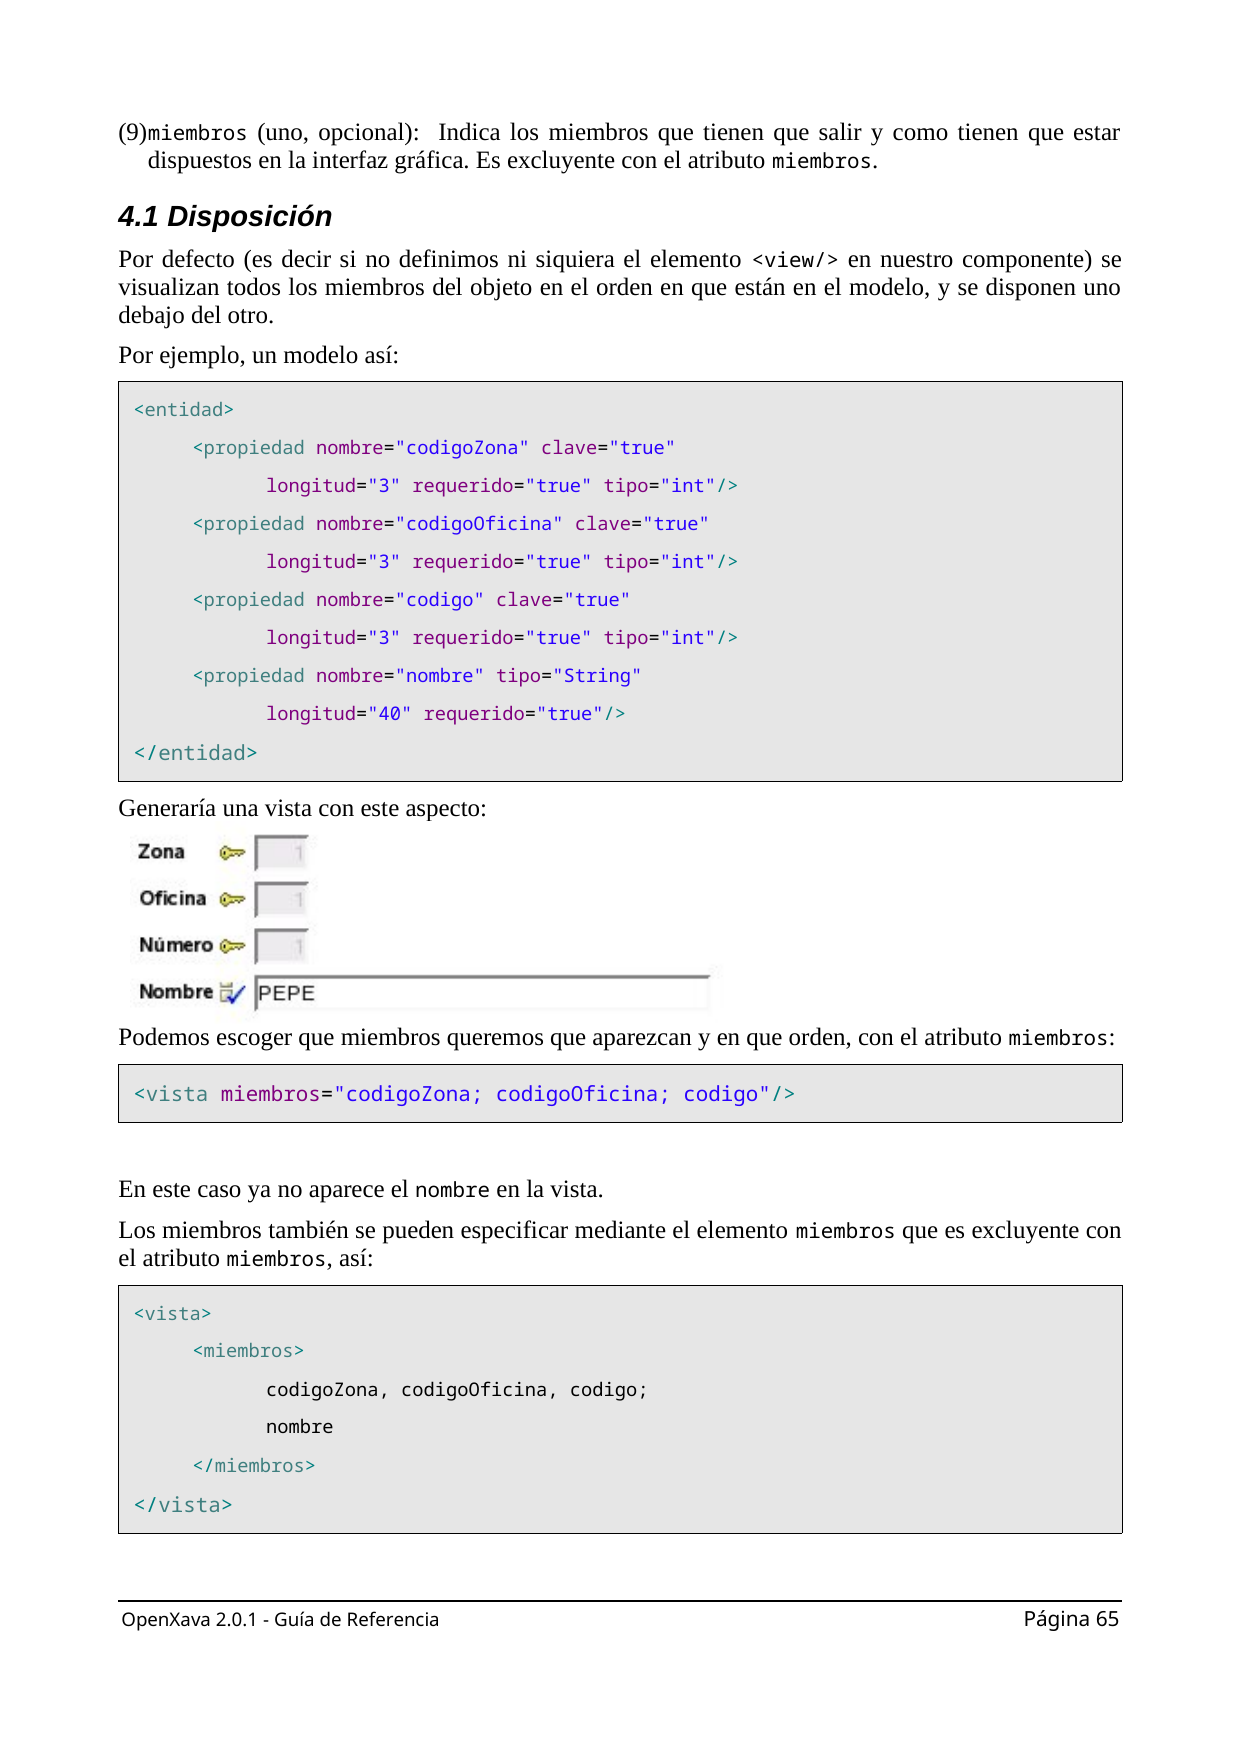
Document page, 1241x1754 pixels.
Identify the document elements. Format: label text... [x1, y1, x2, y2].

text Generaría una vista con este aspecto: [118, 794, 1122, 822]
picture [130, 821, 725, 1024]
text <propiedad nombre="codigoOficina" clave="true" [119, 495, 1122, 533]
text </vista> [119, 1475, 1122, 1533]
text longitud="3" requerido="true" tipo="int"/> [119, 533, 1122, 571]
text </miembros> [119, 1437, 1122, 1475]
text Podemos escoger que miembros queremos que aparezcan y en que orden, con el atributo miembros: [118, 834, 1122, 1052]
text nombre [119, 1399, 1122, 1437]
text <propiedad nombre="nombre" tipo="String" [119, 647, 1122, 685]
text Los miembros también se pueden especificar mediante el elemento miembros que es excluyente con el atributo miembros, así: [118, 1216, 1122, 1272]
text codigoZona, codigoOficina, codigo; [119, 1361, 1122, 1399]
text <propiedad nombre="codigo" clave="true" [119, 571, 1122, 609]
text <miembros> [119, 1323, 1122, 1361]
text Por defecto (es decir si no definimos ni siquiera el elemento <view/> en nuestro componente) se visualizan todos los miembros del objeto en el orden en que están en el modelo, y se disponen uno debajo del otro. [118, 245, 1122, 328]
text longitud="3" requerido="true" tipo="int"/> [119, 609, 1122, 647]
list miembros (uno, opcional): Indica los miembros que tienen que salir y como tienen que estar dispuestos en la interfaz gráfica. Es excluyente con el atributo miembros. [118, 118, 1122, 174]
text <entidad> [119, 382, 1122, 419]
text <vista miembros="codigoZona; codigoOficina; codigo"/> [119, 1065, 1122, 1122]
text longitud="3" requerido="true" tipo="int"/> [119, 457, 1122, 495]
subtitle Disposición [118, 199, 1122, 232]
text <propiedad nombre="codigoZona" clave="true" [119, 419, 1122, 457]
text Por ejemplo, un modelo así: [118, 341, 1122, 369]
text longitud="40" requerido="true"/> [119, 685, 1122, 723]
text </entidad> [119, 723, 1122, 781]
text En este caso ya no aparece el nombre en la vista. [118, 1175, 1122, 1203]
text <vista> [119, 1286, 1122, 1323]
